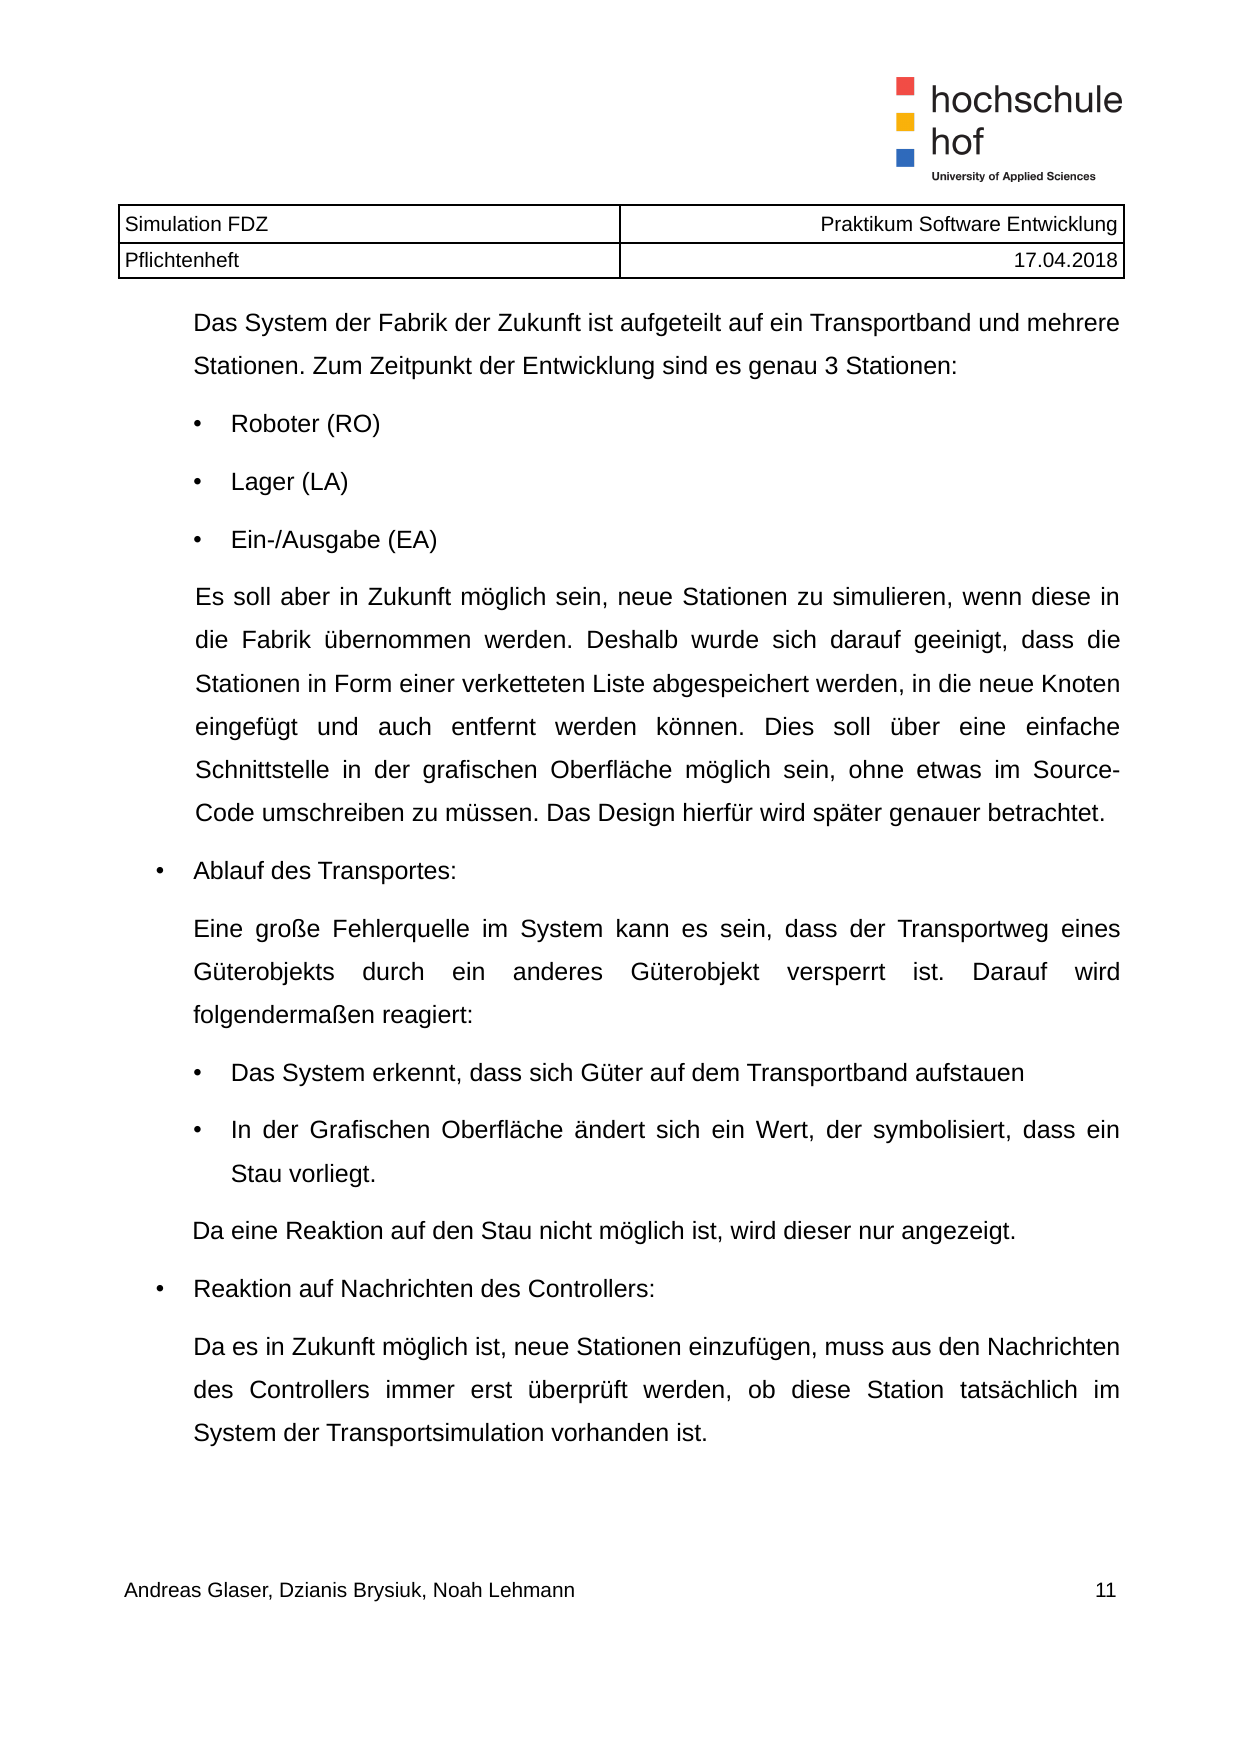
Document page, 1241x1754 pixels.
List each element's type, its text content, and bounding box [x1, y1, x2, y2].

list Da es in Zukunft möglich ist, neue Stationen einzufügen, muss aus den Nachrichten des Controllers immer erst überprüft werden, ob diese Station tatsächlich im System der Transportsimulation vorhanden ist. [156, 1332, 1122, 1447]
list Lager (LA) [193, 467, 1122, 496]
text Es soll aber in Zukunft möglich sein, neue Stationen zu simulieren, wenn diese in die Fabrik übernommen werden. Deshalb wurde sich darauf geeinigt, dass die Stationen in Form einer verketteten Liste abgespeichert werden, in die neue Knoten eingefügt und auch entfernt werden können. Dies soll über eine einfache Schnittstelle in der grafischen Oberfläche möglich sein, ohne etwas im Source-Code umschreiben zu müssen. Das Design hierfür wird später genauer betrachtet. [195, 582, 1122, 827]
list Das System der Fabrik der Zukunft ist aufgeteilt auf ein Transportband und mehrere Stationen. Zum Zeitpunkt der Entwicklung sind es genau 3 Stationen: [156, 308, 1122, 380]
text Da eine Reaktion auf den Stau nicht möglich ist, wird dieser nur angezeigt. [118, 1216, 1122, 1245]
list Das System erkennt, dass sich Güter auf dem Transportband aufstauen [193, 1057, 1122, 1086]
list Ein-/Ausgabe (EA) [193, 524, 1122, 553]
list Reaktion auf Nachrichten des Controllers: [156, 1274, 1122, 1303]
list Roboter (RO) [193, 409, 1122, 438]
list In der Grafischen Oberfläche ändert sich ein Wert, der symbolisiert, dass ein Stau vorliegt. [193, 1115, 1122, 1187]
picture [896, 77, 1122, 182]
list Eine große Fehlerquelle im System kann es sein, dass der Transportweg eines Güterobjekts durch ein anderes Güterobjekt versperrt ist. Darauf wird folgendermaßen reagiert: [156, 913, 1122, 1028]
list Ablauf des Transportes: [156, 856, 1122, 884]
